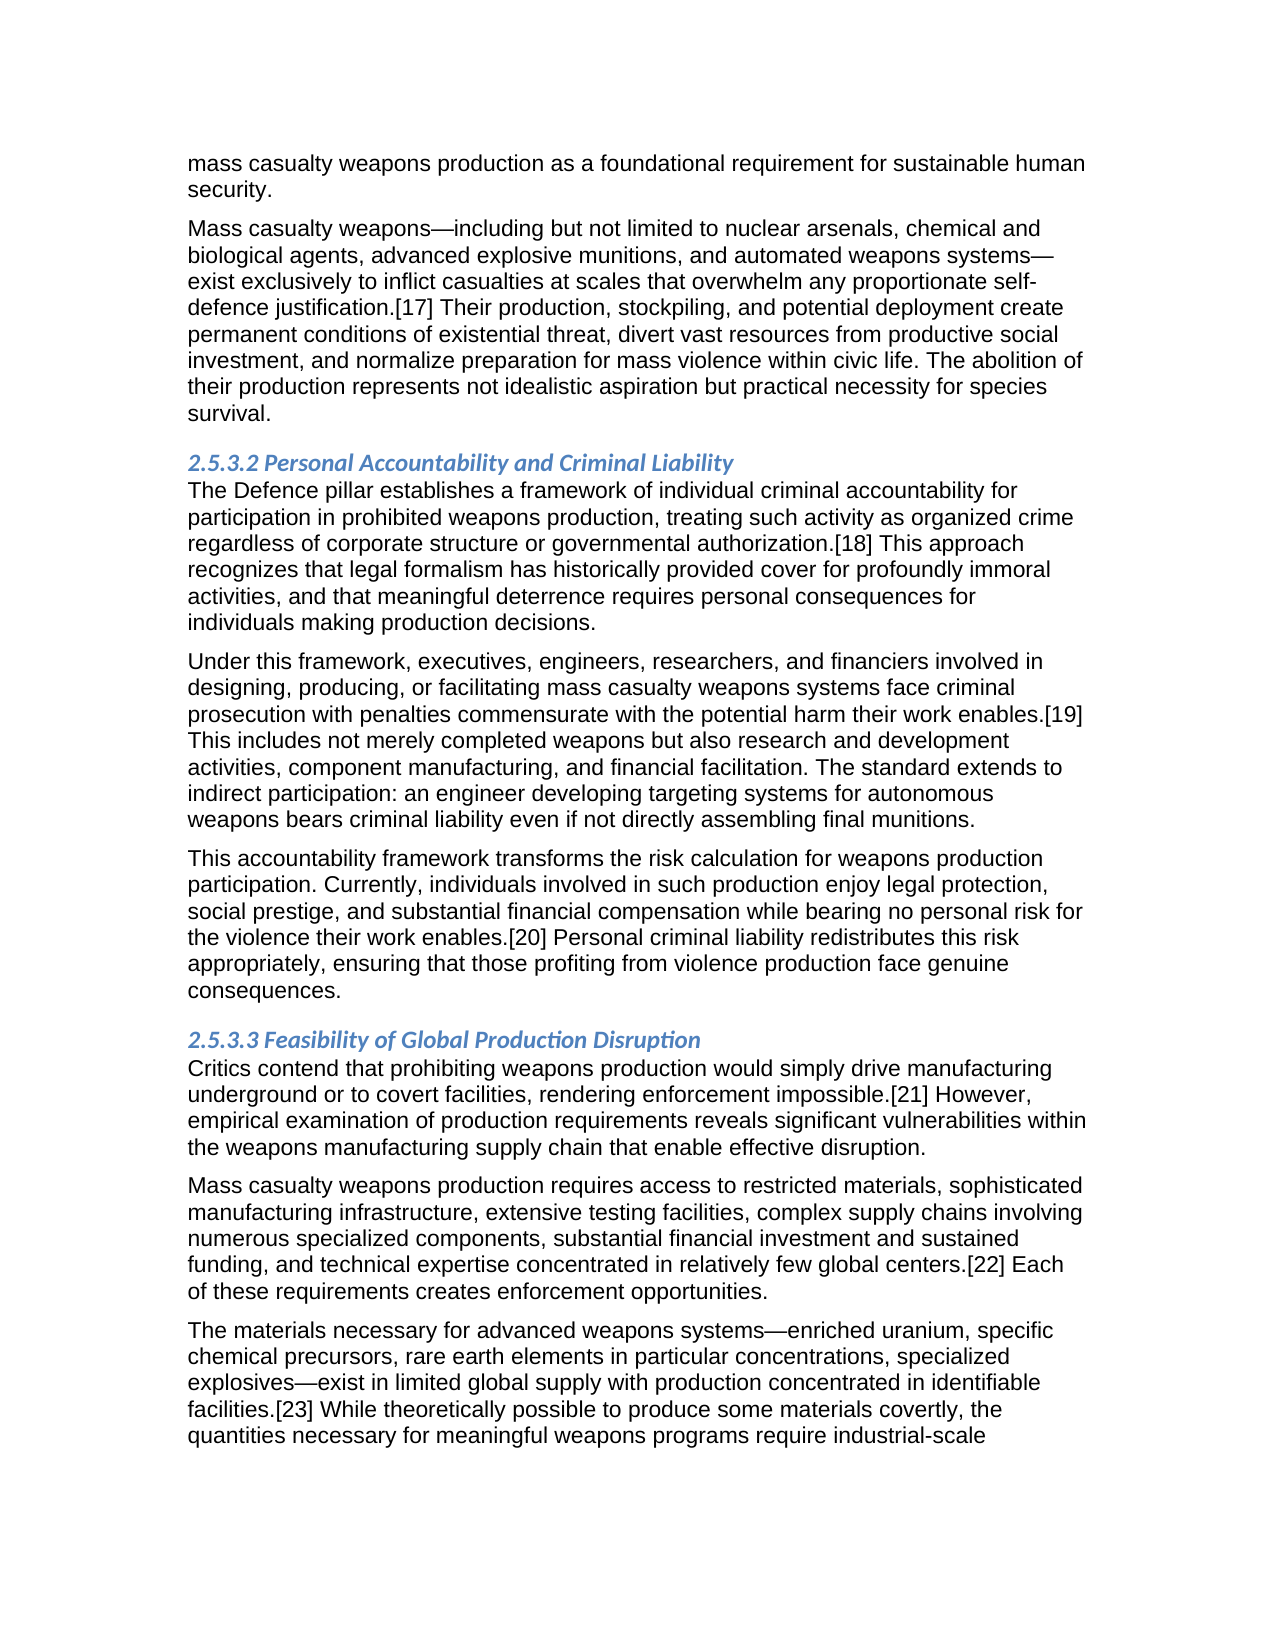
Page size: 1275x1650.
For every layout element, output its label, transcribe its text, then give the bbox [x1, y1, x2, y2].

text mass casualty weapons production as a foundational requirement for sustainable human security. [187, 150, 1087, 203]
text This accountability framework transforms the risk calculation for weapons production participation. Currently, individuals involved in such production enjoy legal protection, social prestige, and substantial financial compensation while bearing no personal risk for the violence their work enables.[20] Personal criminal liability redistributes this risk appropriately, ensuring that those profiting from violence production face genuine consequences. [187, 845, 1087, 1003]
subtitle 2.5.3.2 Personal Accountability and Criminal Liability [187, 447, 1087, 477]
text The materials necessary for advanced weapons systems—enriched uranium, specific chemical precursors, rare earth elements in particular concentrations, specialized explosives—exist in limited global supply with production concentrated in identifiable facilities.[23] While theoretically possible to produce some materials covertly, the quantities necessary for meaningful weapons programs require industrial-scale [187, 1317, 1087, 1448]
text Mass casualty weapons production requires access to restricted materials, sophisticated manufacturing infrastructure, extensive testing facilities, complex supply chains involving numerous specialized components, substantial financial investment and sustained funding, and technical expertise concentrated in relatively few global centers.[22] Each of these requirements creates enforcement opportunities. [187, 1172, 1087, 1304]
text Under this framework, executives, engineers, researchers, and financiers involved in designing, producing, or facilitating mass casualty weapons systems face criminal prosecution with penalties commensurate with the potential harm their work enables.[19] This includes not merely completed weapons but also research and development activities, component manufacturing, and financial facilitation. The standard extends to indirect participation: an engineer developing targeting systems for autonomous weapons bears criminal liability even if not directly assembling final munitions. [187, 648, 1087, 832]
text Mass casualty weapons—including but not limited to nuclear arsenals, chemical and biological agents, advanced explosive munitions, and automated weapons systems—exist exclusively to inflict casualties at scales that overwhelm any proportionate self-defence justification.[17] Their production, stockpiling, and potential deployment create permanent conditions of existential threat, divert vast resources from productive social investment, and normalize preparation for mass violence within civic life. The abolition of their production represents not idealistic aspiration but practical necessity for species survival. [187, 215, 1087, 426]
text The Defence pillar establishes a framework of individual criminal accountability for participation in prohibited weapons production, treating such activity as organized crime regardless of corporate structure or governmental authorization.[18] This approach recognizes that legal formalism has historically provided cover for profoundly immoral activities, and that meaningful deterrence requires personal consequences for individuals making production decisions. [187, 477, 1087, 636]
text Critics contend that prohibiting weapons production would simply drive manufacturing underground or to covert facilities, rendering enforcement impossible.[21] However, empirical examination of production requirements reveals significant vulnerabilities within the weapons manufacturing supply chain that enable effective disruption. [187, 1054, 1087, 1160]
subtitle 2.5.3.3 Feasibility of Global Production Disruption [187, 1024, 1087, 1054]
